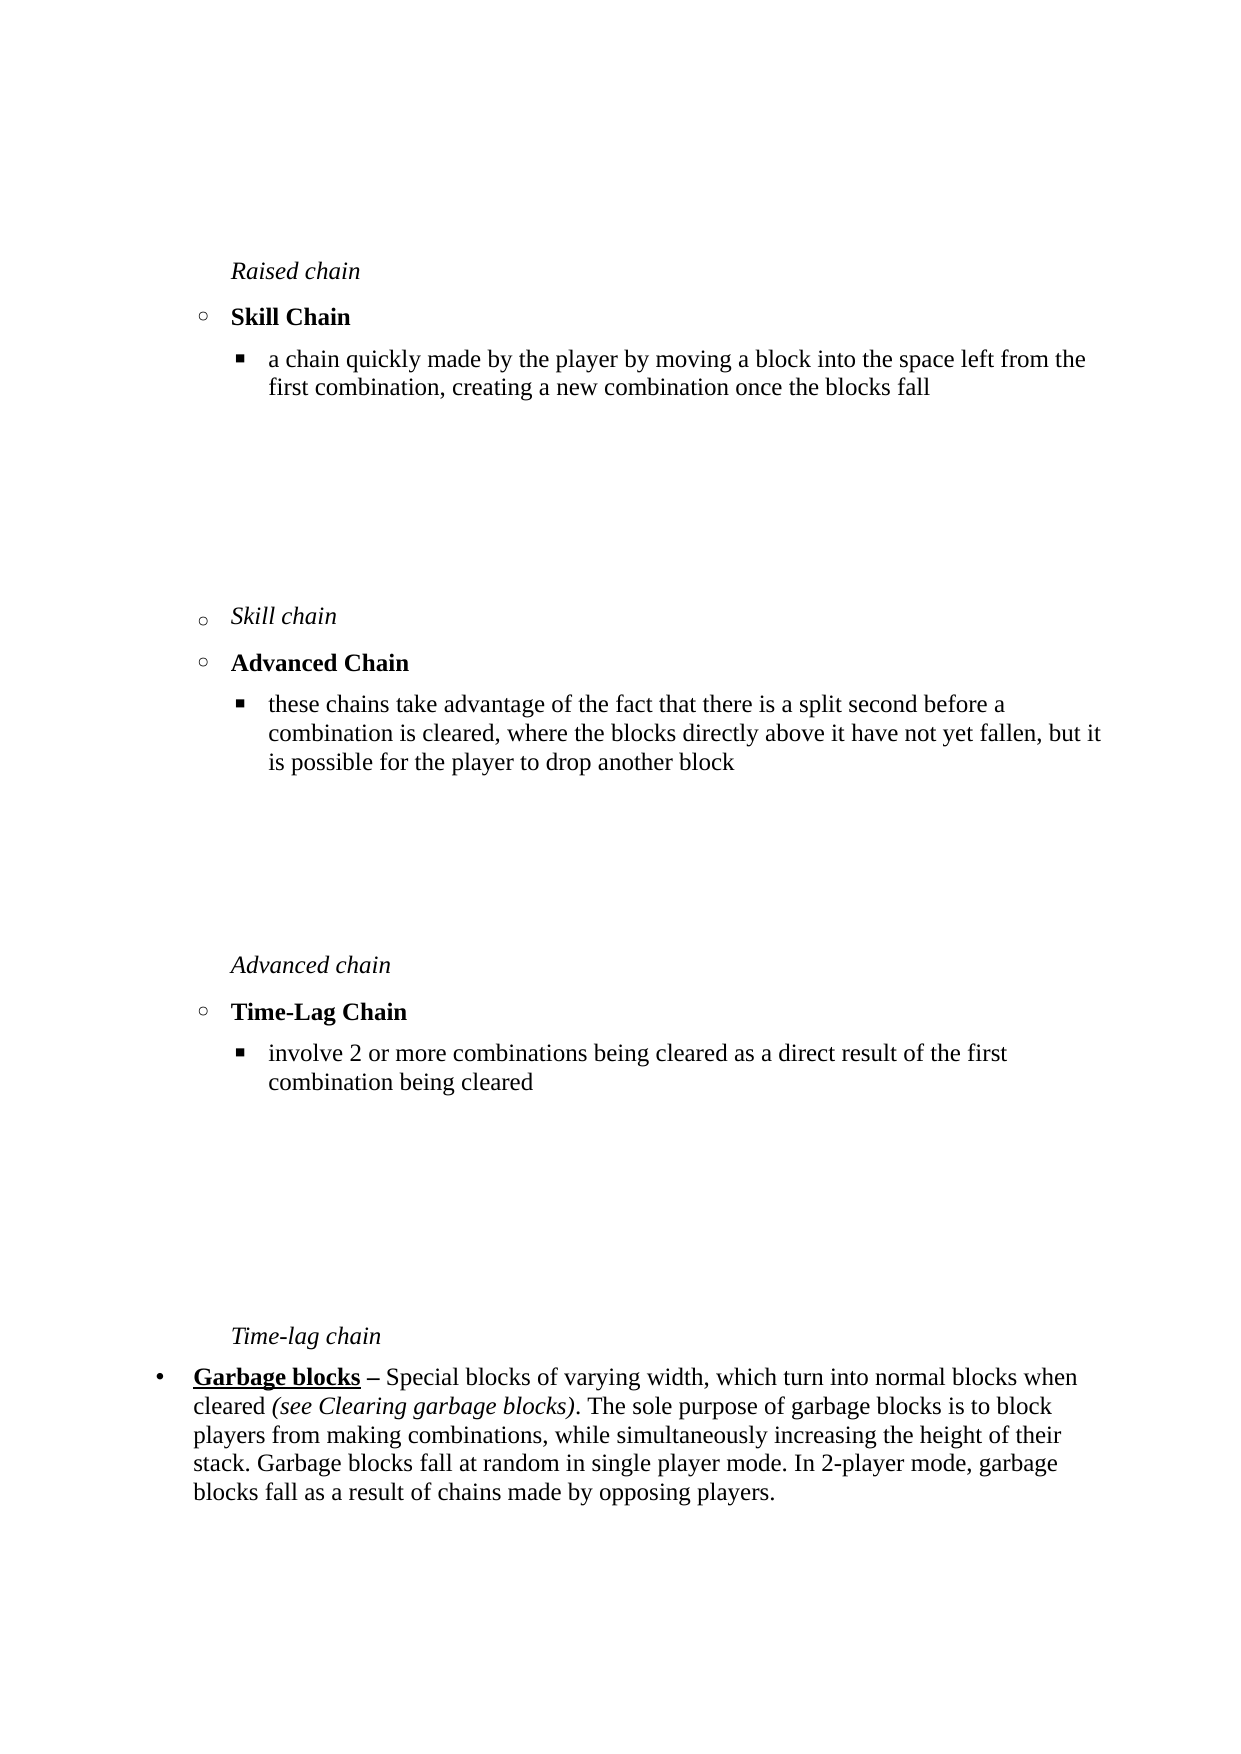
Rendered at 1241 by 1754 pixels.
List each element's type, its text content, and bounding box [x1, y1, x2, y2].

list Advanced Chain [193, 648, 1122, 677]
list a chain quickly made by the player by moving a block into the space left from the first combination, creating a new combination once the blocks fall [231, 344, 1122, 401]
list Skill Chain [193, 302, 1122, 331]
list Skill chain [231, 426, 706, 630]
list these chains take advantage of the fact that there is a split second before a combination is cleared, where the blocks directly above it have not yet fallen, but it is possible for the player to drop another block [231, 689, 1122, 775]
list involve 2 or more combinations being cleared as a direct result of the first combination being cleared [231, 1038, 1122, 1096]
list Advanced chain [231, 800, 906, 979]
list Garbage blocks – Special blocks of varying width, which turn into normal blocks when cleared (see Clearing garbage blocks). The sole purpose of garbage blocks is to block players from making combinations, while simultaneously increasing the height of their stack. Garbage blocks fall at random in single player mode. In 2-player mode, garbage blocks fall as a result of chains made by opposing players. [156, 1362, 1122, 1506]
list Time-Lag Chain [193, 997, 1122, 1026]
list Time-lag chain [231, 1121, 956, 1350]
list Raised chain [231, 131, 731, 284]
